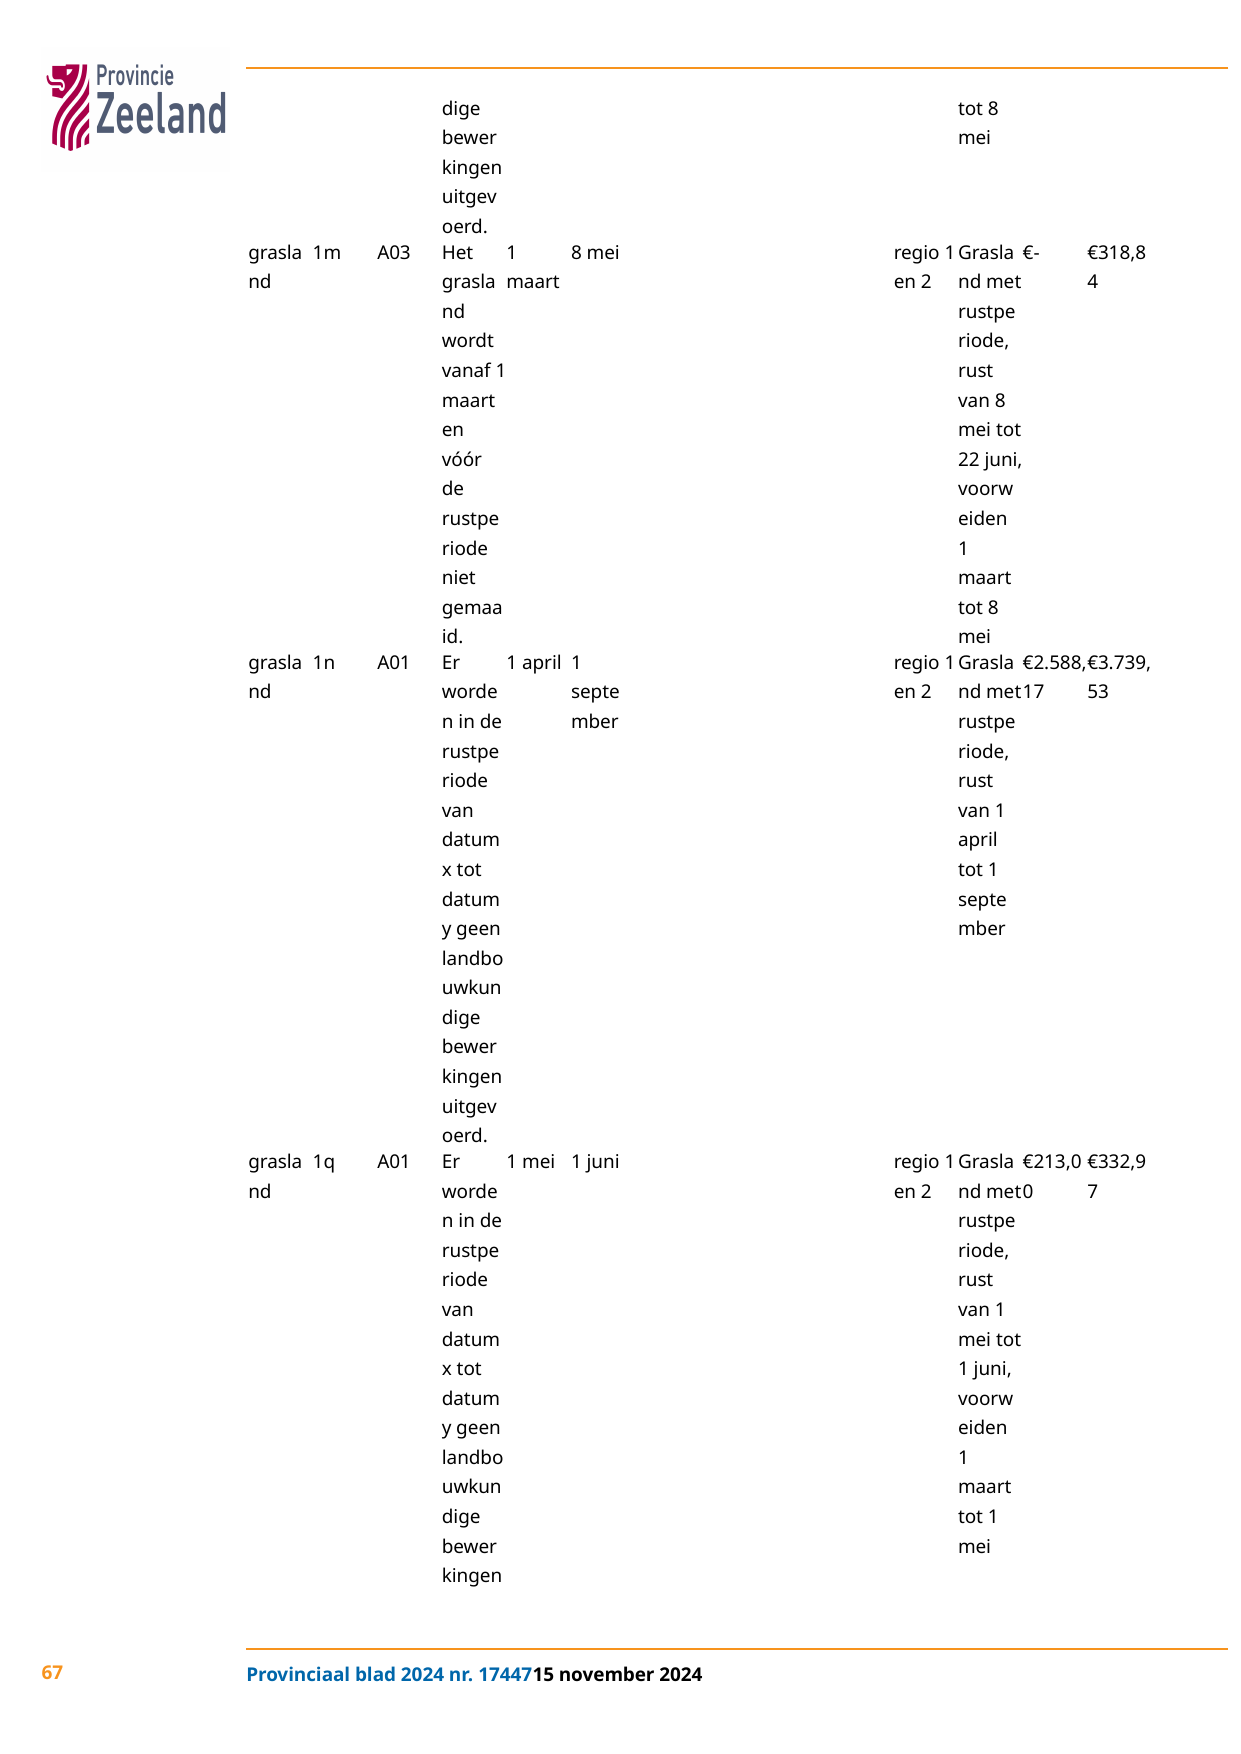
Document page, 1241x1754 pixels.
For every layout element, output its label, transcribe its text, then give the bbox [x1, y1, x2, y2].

table_cell [764, 95, 829, 239]
table_cell [700, 1148, 764, 1588]
table_cell [377, 95, 442, 239]
table_cell Grasland met rustperiode, rust van 1 april tot 1 september [958, 649, 1022, 1148]
table_cell Het grasland wordt vanaf 1 maart en vóór de rustperiode niet gemaaid. [442, 239, 506, 649]
table_cell A01 [377, 1148, 442, 1588]
table_cell [635, 239, 700, 649]
table_cell [571, 95, 635, 239]
table_cell Grasland met rustperiode, rust van 1 mei tot 1 juni, voorweiden 1 maart tot 1 mei [958, 1148, 1022, 1588]
table_cell [313, 95, 377, 239]
table_cell €3.739,53 [1087, 649, 1152, 1148]
table_cell tot 8 mei [958, 95, 1022, 239]
table_cell 1 april [506, 649, 571, 1148]
table_cell [635, 649, 700, 1148]
table_cell 1n [313, 649, 377, 1148]
table_cell €- [1023, 239, 1087, 649]
table_cell [829, 95, 893, 239]
table_cell 1q [313, 1148, 377, 1588]
table_cell 1 juni [571, 1148, 635, 1588]
table_cell [700, 95, 764, 239]
table_cell [764, 1148, 829, 1588]
table_cell Er worden in de rustperiode van datum x tot datum y geen landbouwkundige bewerkingen [442, 1148, 506, 1588]
table_cell [700, 649, 764, 1148]
table_cell [829, 239, 893, 649]
table_cell 8 mei [571, 239, 635, 649]
table_cell [635, 95, 700, 239]
table_cell 1 mei [506, 1148, 571, 1588]
table_cell A01 [377, 649, 442, 1148]
table_cell [764, 239, 829, 649]
table_cell Er worden in de rustperiode van datum x tot datum y geen landbouwkundige bewerkingen uitgevoerd. [442, 649, 506, 1148]
table_cell [700, 239, 764, 649]
table_cell [764, 649, 829, 1148]
table_cell [829, 649, 893, 1148]
table_cell [1023, 95, 1087, 239]
table_cell [829, 1148, 893, 1588]
picture [41, 47, 231, 172]
table_cell dige bewerkingen uitgevoerd. [442, 95, 506, 239]
table_cell Grasland met rustperiode, rust van 8 mei tot 22 juni, voorweiden 1 maart tot 8 mei [958, 239, 1022, 649]
table_cell €332,97 [1087, 1148, 1152, 1588]
table_cell [635, 1148, 700, 1588]
table_cell €213,00 [1023, 1148, 1087, 1588]
table_cell grasland [248, 1148, 312, 1588]
table_cell regio 1 en 2 [894, 649, 958, 1148]
table_cell regio 1 en 2 [894, 239, 958, 649]
table_cell [1087, 95, 1152, 239]
table_cell regio 1 en 2 [894, 1148, 958, 1588]
table_cell [248, 95, 312, 239]
table_cell A03 [377, 239, 442, 649]
table_cell grasland [248, 649, 312, 1148]
table_cell 1 maart [506, 239, 571, 649]
table_cell [894, 95, 958, 239]
table_cell 1m [313, 239, 377, 649]
table_cell €2.588,17 [1023, 649, 1087, 1148]
table_cell [506, 95, 571, 239]
table_cell grasland [248, 239, 312, 649]
table_cell €318,84 [1087, 239, 1152, 649]
table_cell 1 september [571, 649, 635, 1148]
